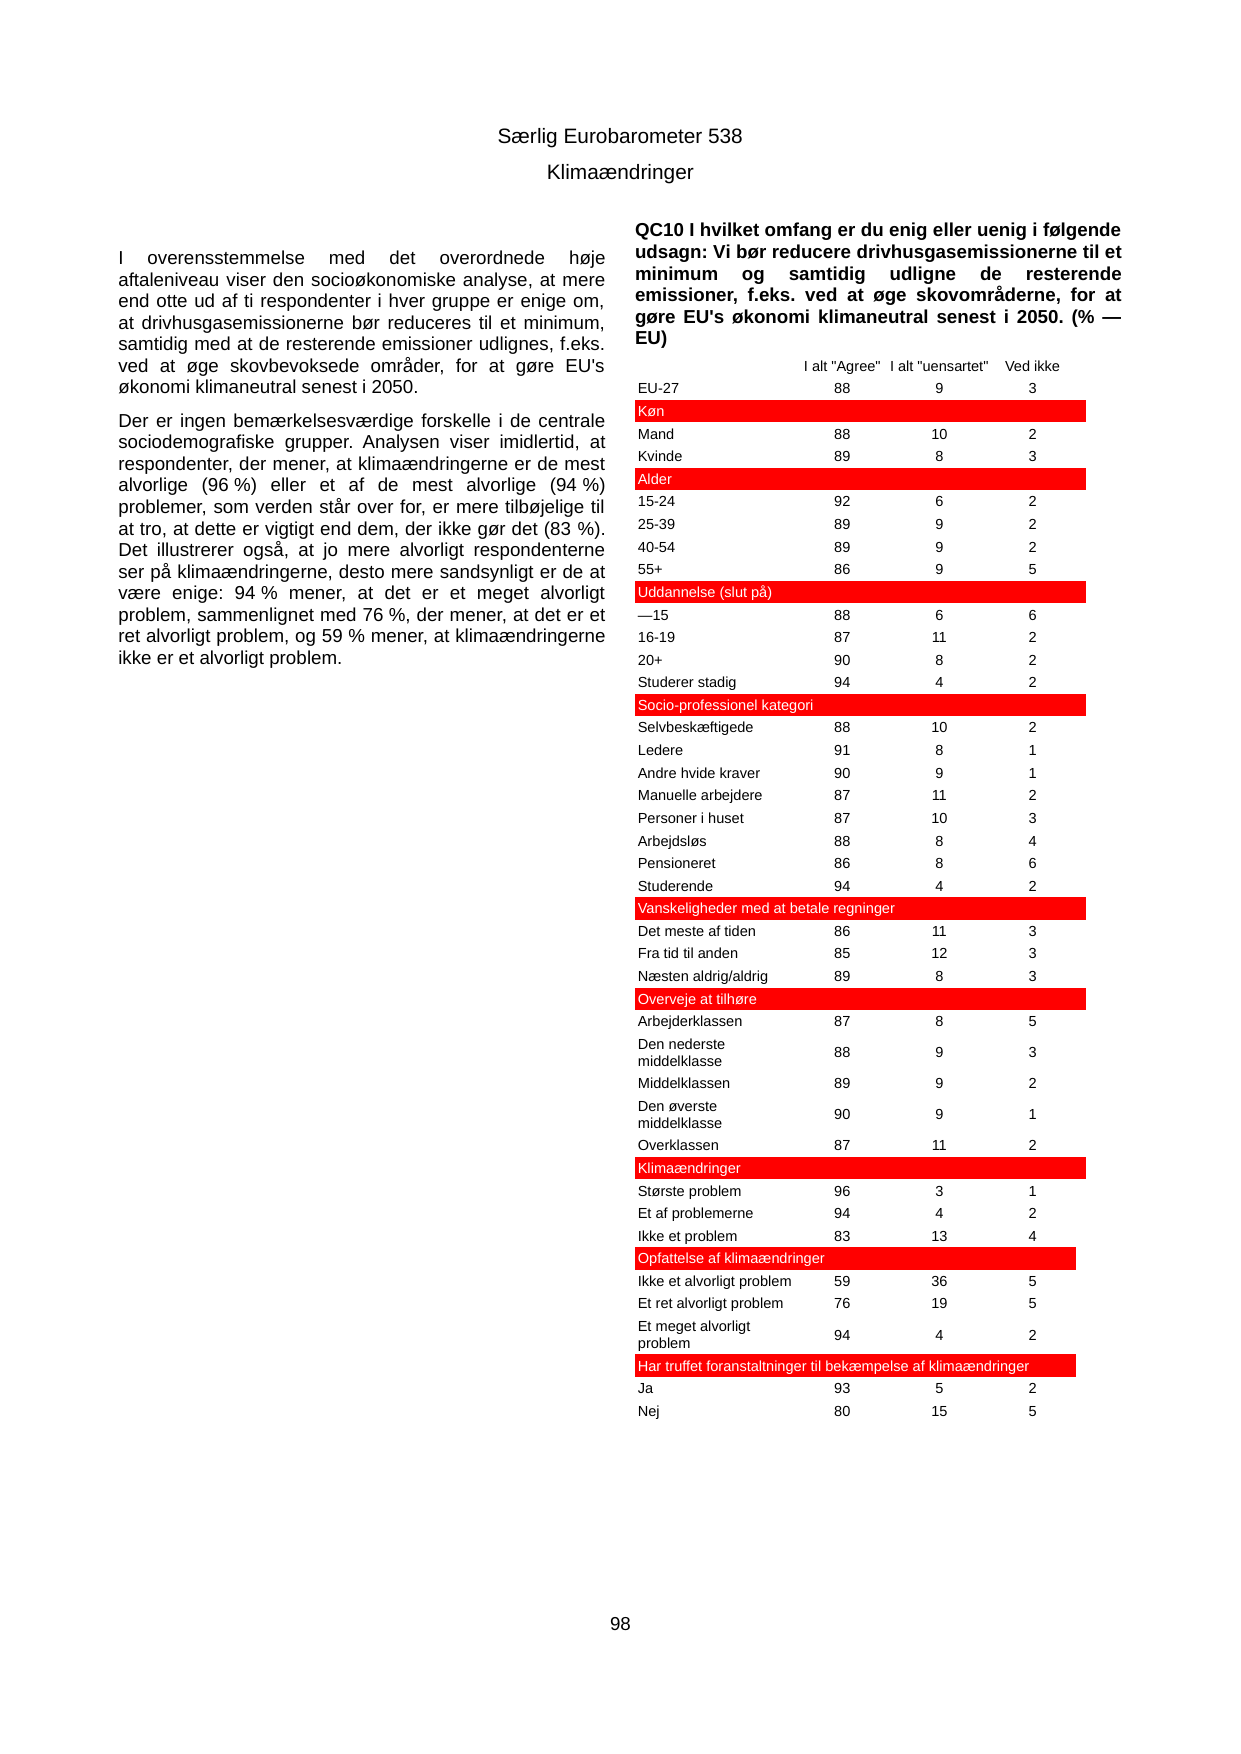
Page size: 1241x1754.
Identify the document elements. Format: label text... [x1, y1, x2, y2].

table_cell 8 [886, 739, 992, 761]
table_cell Ledere [635, 739, 798, 761]
table_cell 1 [993, 761, 1072, 784]
table_cell 10 [886, 807, 992, 829]
table_cell [1072, 490, 1086, 513]
table_cell 9 [886, 1072, 992, 1095]
table_cell 2 [993, 649, 1072, 671]
table_cell 2 [993, 716, 1072, 739]
table_cell 4 [993, 1225, 1072, 1247]
table_cell 87 [799, 807, 886, 829]
table_cell [1072, 1072, 1086, 1095]
table_cell 3 [993, 377, 1072, 400]
table_cell 3 [993, 920, 1072, 942]
table_cell Manuelle arbejdere [635, 784, 798, 807]
table_cell 11 [886, 1134, 992, 1157]
table_cell 3 [993, 445, 1072, 468]
table_cell Et ret alvorligt problem [635, 1292, 798, 1315]
table_cell 92 [799, 490, 886, 513]
table_cell 89 [799, 965, 886, 987]
table_cell 94 [799, 1315, 886, 1354]
table_cell 2 [993, 513, 1072, 535]
table_cell 93 [799, 1377, 886, 1399]
table_cell 96 [799, 1179, 886, 1202]
table_cell 86 [799, 558, 886, 581]
table_cell 2 [993, 1202, 1072, 1224]
table_cell 87 [799, 626, 886, 648]
table_cell [1076, 1247, 1086, 1270]
table_cell [1072, 761, 1086, 784]
table_cell 3 [993, 1033, 1072, 1072]
table_cell 88 [799, 377, 886, 400]
table_cell [1072, 739, 1086, 761]
table_cell [1072, 445, 1086, 468]
table_cell 88 [799, 829, 886, 852]
table_cell [1072, 1095, 1086, 1134]
table_cell 13 [886, 1225, 992, 1247]
table_cell Ikke et alvorligt problem [635, 1270, 798, 1292]
table_cell [1072, 1225, 1086, 1247]
table_cell 19 [886, 1292, 992, 1315]
table_cell 8 [886, 649, 992, 671]
table_cell Vanskeligheder med at betale regninger [635, 897, 1086, 920]
table_cell [1072, 423, 1086, 445]
table_cell 89 [799, 445, 886, 468]
table_cell 3 [993, 807, 1072, 829]
table_cell 4 [886, 1202, 992, 1224]
table_cell 89 [799, 1072, 886, 1095]
table_cell 2 [993, 626, 1072, 648]
table_cell EU-27 [635, 377, 798, 400]
table_cell [1072, 1400, 1086, 1422]
table_cell 5 [993, 1292, 1072, 1315]
table_cell 3 [993, 942, 1072, 965]
table_cell Nej [635, 1400, 798, 1422]
table_cell 10 [886, 423, 992, 445]
table_cell 6 [886, 490, 992, 513]
table_cell 1 [993, 1095, 1072, 1134]
table_cell Køn [635, 400, 1086, 422]
table_cell [1072, 1134, 1086, 1157]
table_cell 2 [993, 671, 1072, 694]
table_header Ved ikke [993, 355, 1072, 377]
table_cell Den nederste middelklasse [635, 1033, 798, 1072]
table_cell 90 [799, 1095, 886, 1134]
table_cell Selvbeskæftigede [635, 716, 798, 739]
table_cell [1072, 965, 1086, 987]
table_cell [1072, 1292, 1086, 1315]
table_cell 4 [886, 1315, 992, 1354]
table_cell 9 [886, 377, 992, 400]
table_cell 90 [799, 649, 886, 671]
table_cell 15-24 [635, 490, 798, 513]
table_cell 1 [993, 1179, 1072, 1202]
table_cell 2 [993, 490, 1072, 513]
table_cell Arbejderklassen [635, 1010, 798, 1033]
table_cell 94 [799, 1202, 886, 1224]
table_cell 8 [886, 965, 992, 987]
table_cell 11 [886, 920, 992, 942]
table_cell 3 [886, 1179, 992, 1202]
table_cell 86 [799, 920, 886, 942]
table_cell 89 [799, 513, 886, 535]
table_cell Klimaændringer [635, 1157, 1086, 1179]
table_cell [1072, 603, 1086, 626]
table_cell 2 [993, 1072, 1072, 1095]
table_cell 88 [799, 1033, 886, 1072]
table_cell 36 [886, 1270, 992, 1292]
table_cell 4 [886, 671, 992, 694]
table_cell 4 [993, 829, 1072, 852]
table_cell 11 [886, 626, 992, 648]
table_cell 3 [993, 965, 1072, 987]
table_cell Uddannelse (slut på) [635, 581, 1086, 603]
table_cell 2 [993, 1377, 1072, 1399]
table_cell 94 [799, 671, 886, 694]
table_cell Næsten aldrig/aldrig [635, 965, 798, 987]
table_cell [1072, 829, 1086, 852]
table_cell 83 [799, 1225, 886, 1247]
table_cell Kvinde [635, 445, 798, 468]
table_cell [1072, 1377, 1086, 1399]
table_cell 94 [799, 875, 886, 897]
table_cell [1072, 513, 1086, 535]
table_header I alt "Agree" [799, 355, 886, 377]
table_cell [1072, 558, 1086, 581]
table_cell 1 [993, 739, 1072, 761]
table_cell 9 [886, 761, 992, 784]
table_cell 2 [993, 423, 1072, 445]
table_cell 9 [886, 558, 992, 581]
table_cell 8 [886, 445, 992, 468]
table_cell 9 [886, 1033, 992, 1072]
table_header I alt "uensartet" [886, 355, 992, 377]
table_cell Et meget alvorligt problem [635, 1315, 798, 1354]
table_cell Studerende [635, 875, 798, 897]
table_cell 87 [799, 1010, 886, 1033]
table_cell 25-39 [635, 513, 798, 535]
table_cell [1072, 1202, 1086, 1224]
table_cell Middelklassen [635, 1072, 798, 1095]
table_cell [1072, 1315, 1086, 1354]
table_cell [1072, 671, 1086, 694]
table_cell Arbejdsløs [635, 829, 798, 852]
table_cell 5 [993, 1400, 1072, 1422]
text I overensstemmelse med det overordnede høje aftaleniveau viser den socioøkonomiske analyse, at mere end otte ud af ti respondenter i hver gruppe er enige om, at drivhusgasemissionerne bør reduceres til et minimum, samtidig med at de resterende emissioner udlignes, f.eks. ved at øge skovbevoksede områder, for at gøre EU's økonomi klimaneutral senest i 2050. [118, 247, 605, 398]
table_cell 87 [799, 1134, 886, 1157]
table_cell Personer i huset [635, 807, 798, 829]
table_cell 2 [993, 1134, 1072, 1157]
table_cell Overklassen [635, 1134, 798, 1157]
table_cell 76 [799, 1292, 886, 1315]
table_cell —15 [635, 603, 798, 626]
table_cell 4 [886, 875, 992, 897]
table_cell [1072, 920, 1086, 942]
table_cell 8 [886, 852, 992, 874]
table_cell 2 [993, 784, 1072, 807]
table_cell 88 [799, 716, 886, 739]
table_cell Ikke et problem [635, 1225, 798, 1247]
table_cell 88 [799, 423, 886, 445]
table_cell Største problem [635, 1179, 798, 1202]
table_cell 9 [886, 1095, 992, 1134]
table_cell [1072, 626, 1086, 648]
table_cell 5 [993, 1270, 1072, 1292]
table_cell [1072, 875, 1086, 897]
table_cell 59 [799, 1270, 886, 1292]
table_cell 85 [799, 942, 886, 965]
table_cell [1072, 1033, 1086, 1072]
table_cell [1072, 716, 1086, 739]
table_cell 6 [993, 603, 1072, 626]
table_cell 11 [886, 784, 992, 807]
table_cell [1076, 1354, 1086, 1377]
table_cell [1072, 377, 1086, 400]
table_cell [1072, 852, 1086, 874]
table_cell Andre hvide kraver [635, 761, 798, 784]
table_cell 5 [886, 1377, 992, 1399]
table_cell [1072, 807, 1086, 829]
table_cell 91 [799, 739, 886, 761]
table_cell 89 [799, 535, 886, 558]
table_cell 9 [886, 535, 992, 558]
table_cell Alder [635, 468, 1086, 490]
table_header [635, 355, 798, 377]
table_cell 5 [993, 558, 1072, 581]
table_cell 5 [993, 1010, 1072, 1033]
table_cell Den øverste middelklasse [635, 1095, 798, 1134]
table_cell 20+ [635, 649, 798, 671]
table_cell Mand [635, 423, 798, 445]
table_cell Pensioneret [635, 852, 798, 874]
table_cell [1072, 535, 1086, 558]
table_cell 40-54 [635, 535, 798, 558]
table_cell Overveje at tilhøre [635, 988, 1086, 1010]
table_cell 2 [993, 1315, 1072, 1354]
table_cell 6 [886, 603, 992, 626]
table_cell [1072, 942, 1086, 965]
table_cell Fra tid til anden [635, 942, 798, 965]
table_cell Et af problemerne [635, 1202, 798, 1224]
text QC10 I hvilket omfang er du enig eller uenig i følgende udsagn: Vi bør reducere drivhusgasemissionerne til et minimum og samtidig udligne de resterende emissioner, f.eks. ved at øge skovområderne, for at gøre EU's økonomi klimaneutral senest i 2050. (% — EU) [635, 219, 1122, 349]
table_cell [1072, 1179, 1086, 1202]
table_cell 2 [993, 875, 1072, 897]
table_cell 8 [886, 1010, 992, 1033]
table_cell 6 [993, 852, 1072, 874]
table_cell Det meste af tiden [635, 920, 798, 942]
table_cell 86 [799, 852, 886, 874]
table_header [1072, 355, 1086, 377]
text Der er ingen bemærkelsesværdige forskelle i de centrale sociodemografiske grupper. Analysen viser imidlertid, at respondenter, der mener, at klimaændringerne er de mest alvorlige (96 %) eller et af de mest alvorlige (94 %) problemer, som verden står over for, er mere tilbøjelige til at tro, at dette er vigtigt end dem, der ikke gør det (83 %). Det illustrerer også, at jo mere alvorligt respondenterne ser på klimaændringerne, desto mere sandsynligt er de at være enige: 94 % mener, at det er et meget alvorligt problem, sammenlignet med 76 %, der mener, at det er et ret alvorligt problem, og 59 % mener, at klimaændringerne ikke er et alvorligt problem. [118, 409, 605, 668]
table_cell [1072, 1010, 1086, 1033]
table_cell 88 [799, 603, 886, 626]
table_cell Studerer stadig [635, 671, 798, 694]
table_cell [1072, 649, 1086, 671]
table_cell Socio-professionel kategori [635, 694, 1086, 716]
table_cell 2 [993, 535, 1072, 558]
table_cell 90 [799, 761, 886, 784]
table_cell [1072, 1270, 1086, 1292]
table_cell [1072, 784, 1086, 807]
table_cell 10 [886, 716, 992, 739]
table_cell 9 [886, 513, 992, 535]
table_cell Opfattelse af klimaændringer [635, 1247, 1076, 1270]
table_cell 80 [799, 1400, 886, 1422]
table_cell Ja [635, 1377, 798, 1399]
table_cell 87 [799, 784, 886, 807]
table_cell 16-19 [635, 626, 798, 648]
table_cell 55+ [635, 558, 798, 581]
table_cell Har truffet foranstaltninger til bekæmpelse af klimaændringer [635, 1354, 1076, 1377]
table_cell 12 [886, 942, 992, 965]
table_cell 15 [886, 1400, 992, 1422]
table_cell 8 [886, 829, 992, 852]
